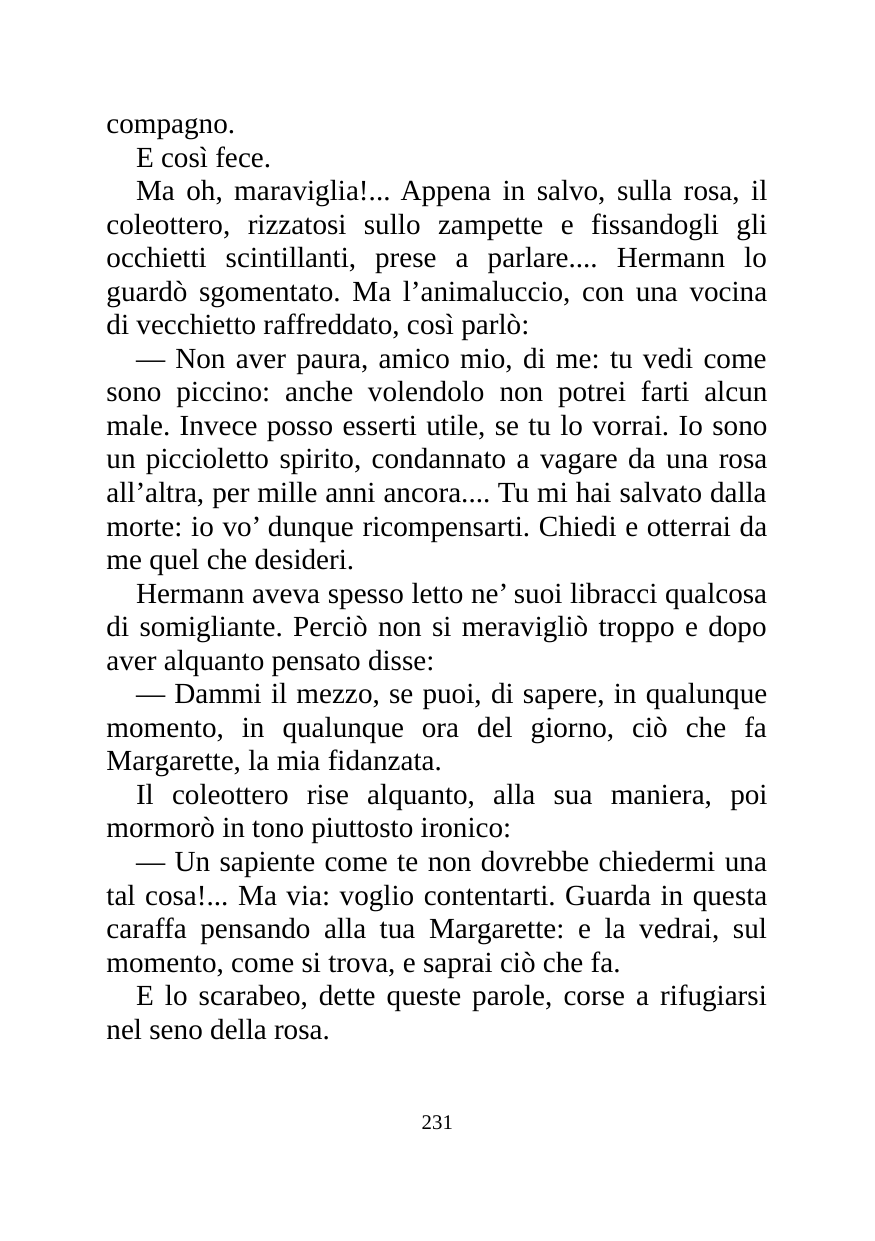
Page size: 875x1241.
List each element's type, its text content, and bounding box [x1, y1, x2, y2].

text — Dammi il mezzo, se puoi, di sapere, in qualunque momento, in qualunque ora del giorno, ciò che fa Margarette, la mia fidanzata. [106, 676, 768, 777]
text E lo scarabeo, dette queste parole, corse a rifugiarsi nel seno della rosa. [106, 978, 768, 1045]
text — Non aver paura, amico mio, di me: tu vedi come sono piccino: anche volendolo non potrei farti alcun male. Invece posso esserti utile, se tu lo vorrai. Io sono un piccioletto spirito, condannato a vagare da una rosa all’altra, per mille anni ancora.... Tu mi hai salvato dalla morte: io vo’ dunque ricompensarti. Chiedi e otterrai da me quel che desideri. [106, 341, 768, 576]
text E così fece. [106, 140, 768, 173]
text compagno. [106, 106, 768, 140]
text — Un sapiente come te non dovrebbe chiedermi una tal cosa!... Ma via: voglio contentarti. Guarda in questa caraffa pensando alla tua Margarette: e la vedrai, sul momento, come si trova, e saprai ciò che fa. [106, 844, 768, 978]
text Il coleottero rise alquanto, alla sua maniera, poi mormorò in tono piuttosto ironico: [106, 777, 768, 844]
text Ma oh, maraviglia!... Appena in salvo, sulla rosa, il coleottero, rizzatosi sullo zampette e fissandogli gli occhietti scintillanti, prese a parlare.... Hermann lo guardò sgomentato. Ma l’animaluccio, con una vocina di vecchietto raffreddato, così parlò: [106, 173, 768, 341]
text Hermann aveva spesso letto ne’ suoi libracci qualcosa di somigliante. Perciò non si meravigliò troppo e dopo aver alquanto pensato disse: [106, 576, 768, 676]
